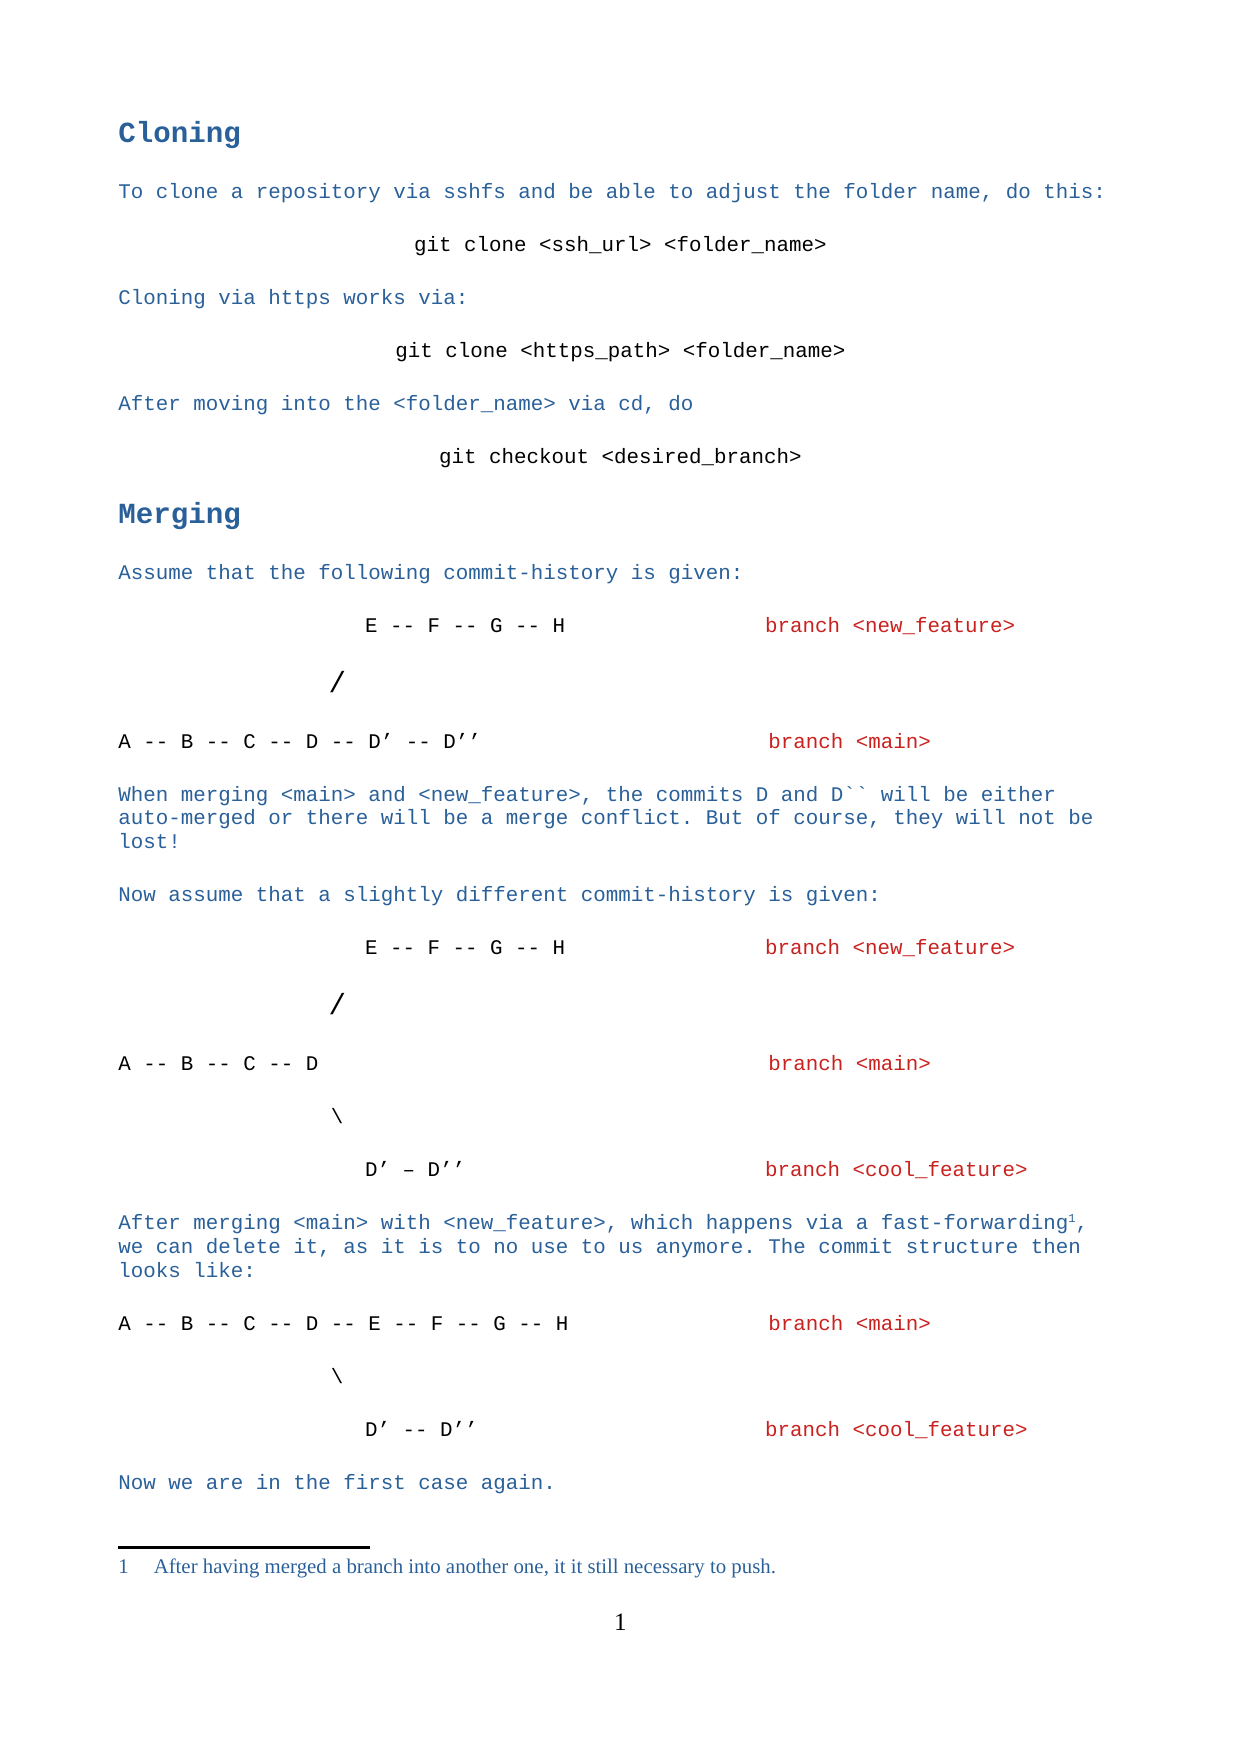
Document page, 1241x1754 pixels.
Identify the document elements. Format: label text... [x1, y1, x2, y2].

text Now assume that a slightly different commit-history is given: [118, 884, 1122, 908]
text git clone <ssh_url> <folder_name> [118, 234, 1122, 257]
text D’ -- D’’ branch <cool_feature> [118, 1419, 1122, 1443]
text After moving into the <folder_name> via cd, do [118, 393, 1122, 417]
text git checkout <desired_branch> [118, 446, 1122, 470]
text Merging [118, 499, 1122, 532]
text A -- B -- C -- D -- D’ -- D’’ branch <main> [118, 731, 1122, 754]
text Now we are in the first case again. [118, 1472, 1122, 1496]
text Cloning via https works via: [118, 287, 1122, 311]
text / [118, 668, 1122, 701]
text To clone a repository via sshfs and be able to adjust the folder name, do this: [118, 181, 1122, 204]
text E -- F -- G -- H branch <new_feature> [118, 937, 1122, 961]
text \ [118, 1366, 1122, 1389]
text After having merged a branch into another one, it it still necessary to push. [118, 1553, 1122, 1578]
text When merging <main> and <new_feature>, the commits D and D`` will be either auto-merged or there will be a merge conflict. But of course, they will not be lost! [118, 784, 1122, 855]
text D’ – D’’ branch <cool_feature> [118, 1159, 1122, 1183]
text E -- F -- G -- H branch <new_feature> [118, 615, 1122, 639]
text After merging <main> with <new_feature>, which happens via a fast-forwarding, we can delete it, as it is to no use to us anymore. The commit structure then looks like: [118, 1212, 1122, 1283]
text \ [118, 1106, 1122, 1130]
text / [118, 990, 1122, 1023]
text A -- B -- C -- D -- E -- F -- G -- H branch <main> [118, 1313, 1122, 1336]
text git clone <https_path> <folder_name> [118, 340, 1122, 364]
text A -- B -- C -- D branch <main> [118, 1053, 1122, 1077]
text Assume that the following commit-history is given: [118, 562, 1122, 586]
text Cloning [118, 118, 1122, 151]
